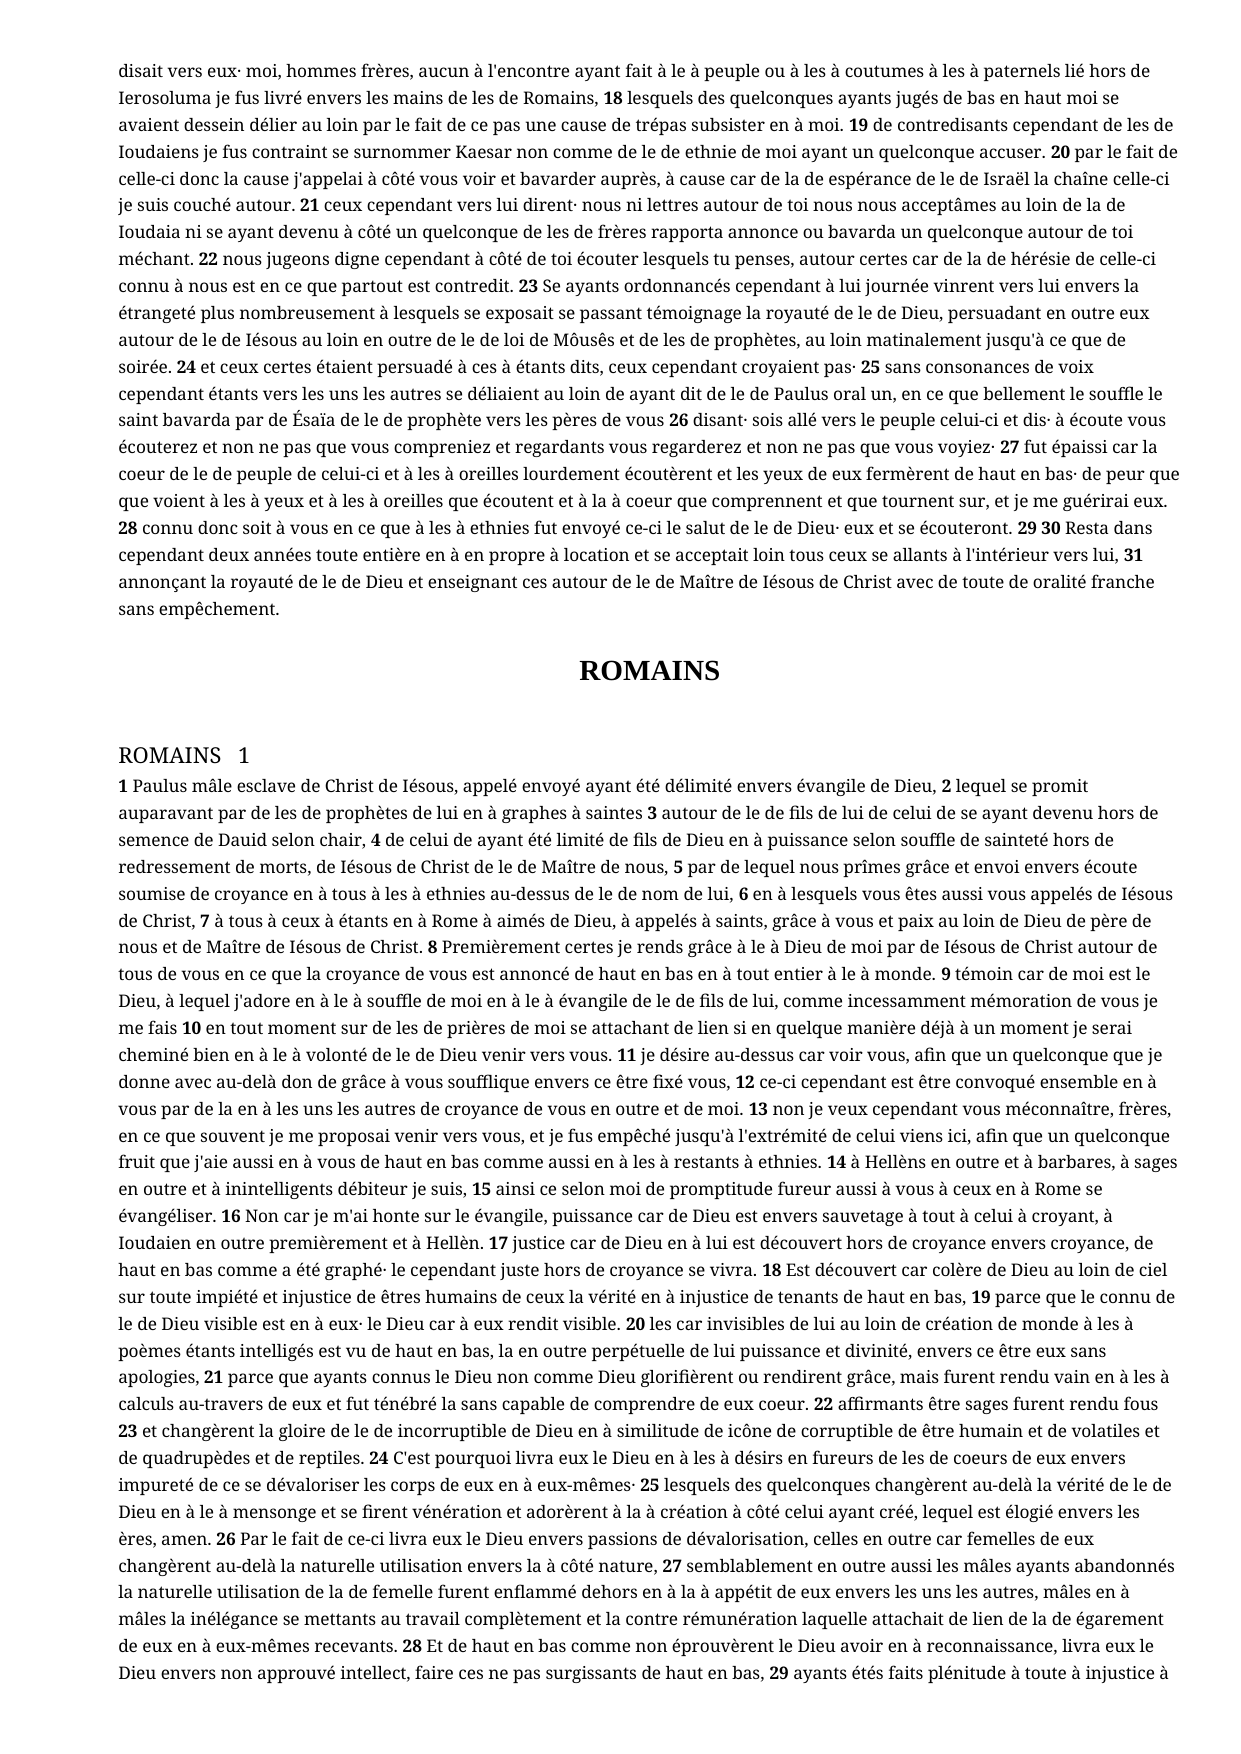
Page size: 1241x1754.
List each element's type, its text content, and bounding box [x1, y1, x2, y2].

subtitle ROMAINS [118, 653, 1181, 686]
text 1 Paulus mâle esclave de Christ de Iésous, appelé envoyé ayant été délimité envers évangile de Dieu, 2 lequel se promit auparavant par de les de prophètes de lui en à graphes à saintes 3 autour de le de fils de lui de celui de se ayant devenu hors de semence de Dauid selon chair, 4 de celui de ayant été limité de fils de Dieu en à puissance selon souffle de sainteté hors de redressement de morts, de Iésous de Christ de le de Maître de nous, 5 par de lequel nous prîmes grâce et envoi envers écoute soumise de croyance en à tous à les à ethnies au-dessus de le de nom de lui, 6 en à lesquels vous êtes aussi vous appelés de Iésous de Christ, 7 à tous à ceux à étants en à Rome à aimés de Dieu, à appelés à saints, grâce à vous et paix au loin de Dieu de père de nous et de Maître de Iésous de Christ. 8 Premièrement certes je rends grâce à le à Dieu de moi par de Iésous de Christ autour de tous de vous en ce que la croyance de vous est annoncé de haut en bas en à tout entier à le à monde. 9 témoin car de moi est le Dieu, à lequel j'adore en à le à souffle de moi en à le à évangile de le de fils de lui, comme incessamment mémoration de vous je me fais 10 en tout moment sur de les de prières de moi se attachant de lien si en quelque manière déjà à un moment je serai cheminé bien en à le à volonté de le de Dieu venir vers vous. 11 je désire au-dessus car voir vous, afin que un quelconque que je donne avec au-delà don de grâce à vous soufflique envers ce être fixé vous, 12 ce-ci cependant est être convoqué ensemble en à vous par de la en à les uns les autres de croyance de vous en outre et de moi. 13 non je veux cependant vous méconnaître, frères, en ce que souvent je me proposai venir vers vous, et je fus empêché jusqu'à l'extrémité de celui viens ici, afin que un quelconque fruit que j'aie aussi en à vous de haut en bas comme aussi en à les à restants à ethnies. 14 à Hellèns en outre et à barbares, à sages en outre et à inintelligents débiteur je suis, 15 ainsi ce selon moi de promptitude fureur aussi à vous à ceux en à Rome se évangéliser. 16 Non car je m'ai honte sur le évangile, puissance car de Dieu est envers sauvetage à tout à celui à croyant, à Ioudaien en outre premièrement et à Hellèn. 17 justice car de Dieu en à lui est découvert hors de croyance envers croyance, de haut en bas comme a été graphé· le cependant juste hors de croyance se vivra. 18 Est découvert car colère de Dieu au loin de ciel sur toute impiété et injustice de êtres humains de ceux la vérité en à injustice de tenants de haut en bas, 19 parce que le connu de le de Dieu visible est en à eux· le Dieu car à eux rendit visible. 20 les car invisibles de lui au loin de création de monde à les à poèmes étants intelligés est vu de haut en bas, la en outre perpétuelle de lui puissance et divinité, envers ce être eux sans apologies, 21 parce que ayants connus le Dieu non comme Dieu glorifièrent ou rendirent grâce, mais furent rendu vain en à les à calculs au-travers de eux et fut ténébré la sans capable de comprendre de eux coeur. 22 affirmants être sages furent rendu fous 23 et changèrent la gloire de le de incorruptible de Dieu en à similitude de icône de corruptible de être humain et de volatiles et de quadrupèdes et de reptiles. 24 C'est pourquoi livra eux le Dieu en à les à désirs en fureurs de les de coeurs de eux envers impureté de ce se dévaloriser les corps de eux en à eux-mêmes· 25 lesquels des quelconques changèrent au-delà la vérité de le de Dieu en à le à mensonge et se firent vénération et adorèrent à la à création à côté celui ayant créé, lequel est élogié envers les ères, amen. 26 Par le fait de ce-ci livra eux le Dieu envers passions de dévalorisation, celles en outre car femelles de eux changèrent au-delà la naturelle utilisation envers la à côté nature, 27 semblablement en outre aussi les mâles ayants abandonnés la naturelle utilisation de la de femelle furent enflammé dehors en à la à appétit de eux envers les uns les autres, mâles en à mâles la inélégance se mettants au travail complètement et la contre rémunération laquelle attachait de lien de la de égarement de eux en à eux-mêmes recevants. 28 Et de haut en bas comme non éprouvèrent le Dieu avoir en à reconnaissance, livra eux le Dieu envers non approuvé intellect, faire ces ne pas surgissants de haut en bas, 29 ayants étés faits plénitude à toute à injustice à [118, 774, 1181, 1684]
text disait vers eux· moi, hommes frères, aucun à l'encontre ayant fait à le à peuple ou à les à coutumes à les à paternels lié hors de Ierosoluma je fus livré envers les mains de les de Romains, 18 lesquels des quelconques ayants jugés de bas en haut moi se avaient dessein délier au loin par le fait de ce pas une cause de trépas subsister en à moi. 19 de contredisants cependant de les de Ioudaiens je fus contraint se surnommer Kaesar non comme de le de ethnie de moi ayant un quelconque accuser. 20 par le fait de celle-ci donc la cause j'appelai à côté vous voir et bavarder auprès, à cause car de la de espérance de le de Israël la chaîne celle-ci je suis couché autour. 21 ceux cependant vers lui dirent· nous ni lettres autour de toi nous nous acceptâmes au loin de la de Ioudaia ni se ayant devenu à côté un quelconque de les de frères rapporta annonce ou bavarda un quelconque autour de toi méchant. 22 nous jugeons digne cependant à côté de toi écouter lesquels tu penses, autour certes car de la de hérésie de celle-ci connu à nous est en ce que partout est contredit. 23 Se ayants ordonnancés cependant à lui journée vinrent vers lui envers la étrangeté plus nombreusement à lesquels se exposait se passant témoignage la royauté de le de Dieu, persuadant en outre eux autour de le de Iésous au loin en outre de le de loi de Môusês et de les de prophètes, au loin matinalement jusqu'à ce que de soirée. 24 et ceux certes étaient persuadé à ces à étants dits, ceux cependant croyaient pas· 25 sans consonances de voix cependant étants vers les uns les autres se déliaient au loin de ayant dit de le de Paulus oral un, en ce que bellement le souffle le saint bavarda par de Ésaïa de le de prophète vers les pères de vous 26 disant· sois allé vers le peuple celui-ci et dis· à écoute vous écouterez et non ne pas que vous compreniez et regardants vous regarderez et non ne pas que vous voyiez· 27 fut épaissi car la coeur de le de peuple de celui-ci et à les à oreilles lourdement écoutèrent et les yeux de eux fermèrent de haut en bas· de peur que que voient à les à yeux et à les à oreilles que écoutent et à la à coeur que comprennent et que tournent sur, et je me guérirai eux. 28 connu donc soit à vous en ce que à les à ethnies fut envoyé ce-ci le salut de le de Dieu· eux et se écouteront. 29 30 Resta dans cependant deux années toute entière en à en propre à location et se acceptait loin tous ceux se allants à l'intérieur vers lui, 31 annonçant la royauté de le de Dieu et enseignant ces autour de le de Maître de Iésous de Christ avec de toute de oralité franche sans empêchement. [118, 59, 1181, 620]
text ROMAINS 1 [118, 740, 1181, 770]
